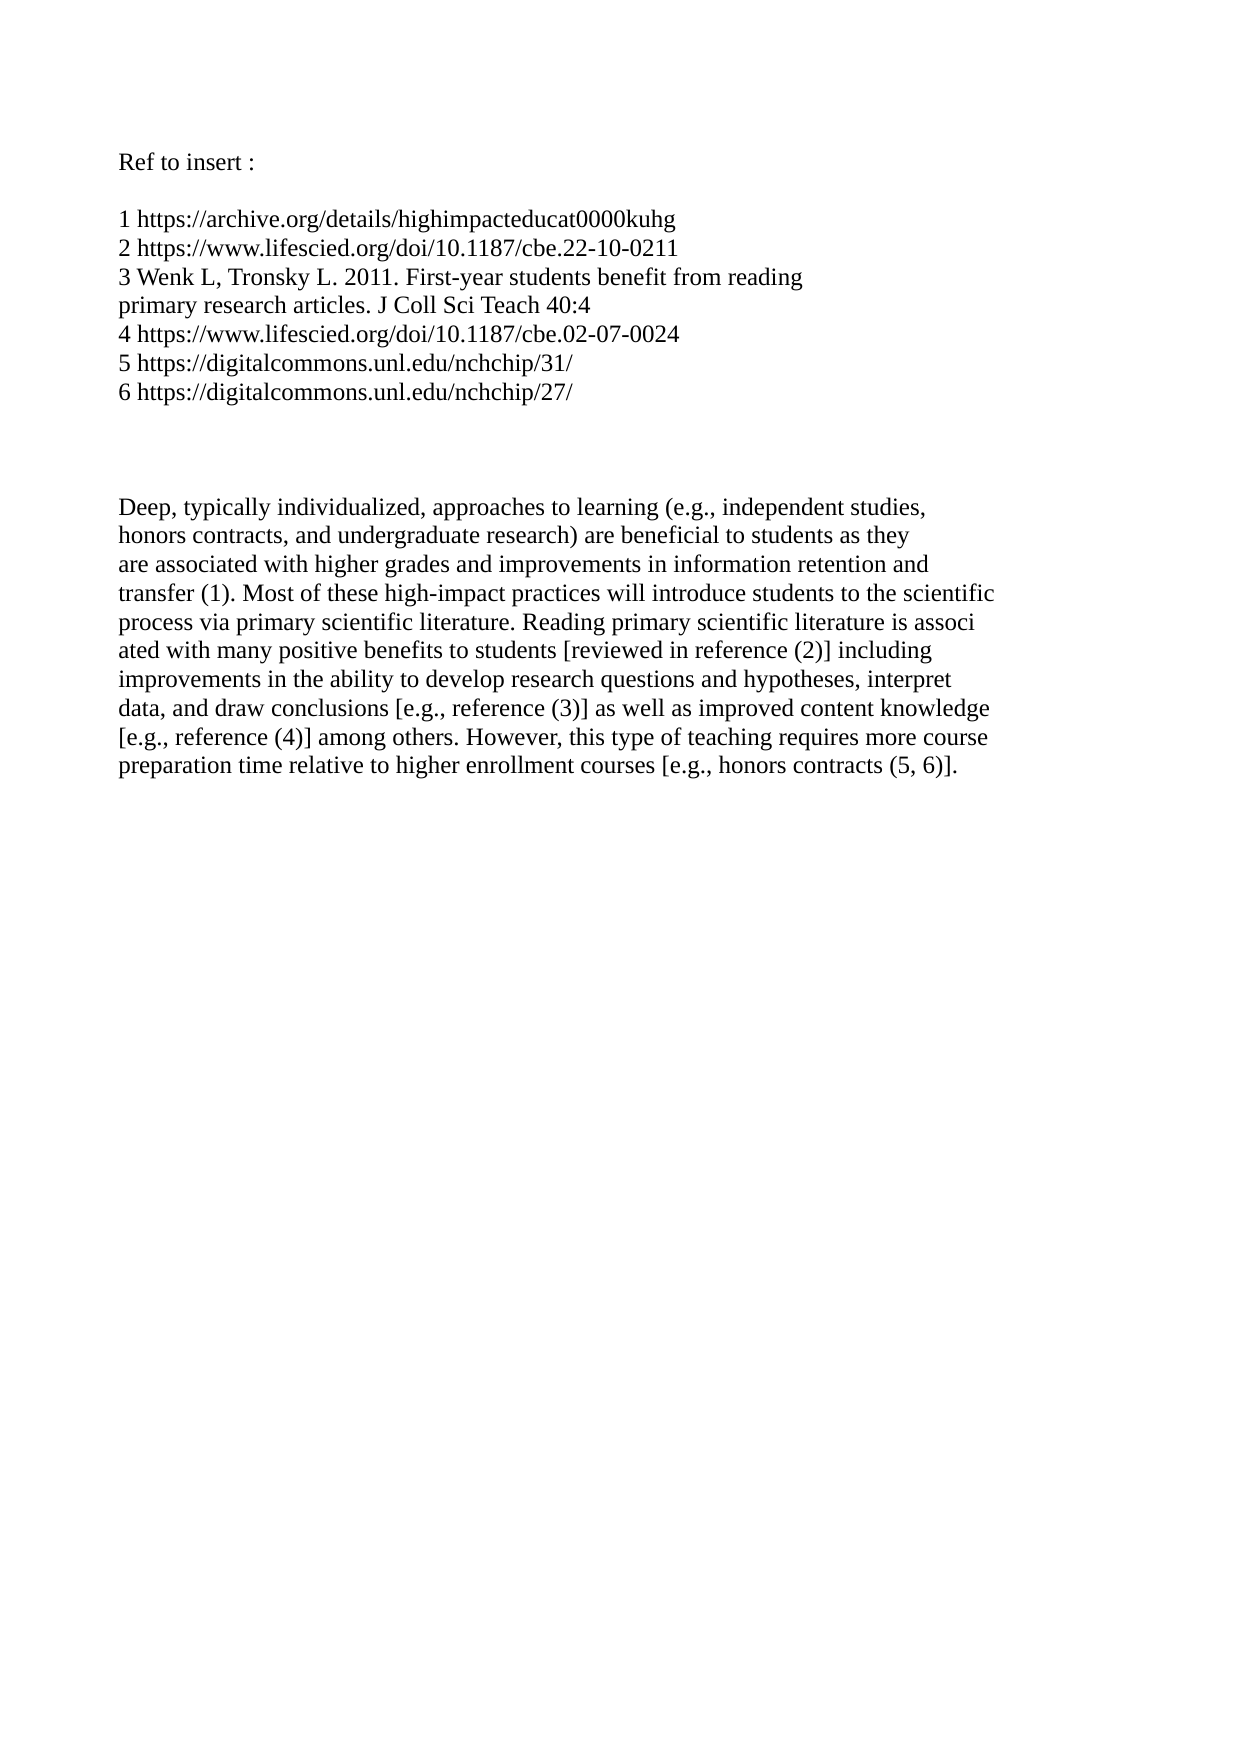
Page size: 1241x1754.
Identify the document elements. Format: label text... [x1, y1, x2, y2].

text primary research articles. J Coll Sci Teach 40:4 [118, 291, 1122, 319]
text 1 https://archive.org/details/highimpacteducat0000kuhg [118, 204, 1122, 233]
text improvements in the ability to develop research questions and hypotheses, interpret [118, 664, 1122, 693]
text Deep, typically individualized, approaches to learning (e.g., independent studies, [118, 492, 1122, 521]
text 3 Wenk L, Tronsky L. 2011. First-year students benefit from reading [118, 262, 1122, 291]
text Ref to insert : [118, 147, 1122, 176]
text are associated with higher grades and improvements in information retention and [118, 549, 1122, 578]
text transfer (1). Most of these high-impact practices will introduce students to the scientific [118, 578, 1122, 607]
text 6 https://digitalcommons.unl.edu/nchchip/27/ [118, 377, 1122, 406]
text ated with many positive benefits to students [reviewed in reference (2)] including [118, 636, 1122, 664]
text 2 https://www.lifescied.org/doi/10.1187/cbe.22-10-0211 [118, 233, 1122, 262]
text honors contracts, and undergraduate research) are beneficial to students as they [118, 521, 1122, 549]
text 5 https://digitalcommons.unl.edu/nchchip/31/ [118, 348, 1122, 377]
text data, and draw conclusions [e.g., reference (3)] as well as improved content knowledge [118, 693, 1122, 722]
text preparation time relative to higher enrollment courses [e.g., honors contracts (5, 6)]. [118, 751, 1122, 779]
text process via primary scientific literature. Reading primary scientific literature is associ [118, 607, 1122, 636]
text 4 https://www.lifescied.org/doi/10.1187/cbe.02-07-0024 [118, 319, 1122, 348]
text [e.g., reference (4)] among others. However, this type of teaching requires more course [118, 722, 1122, 751]
